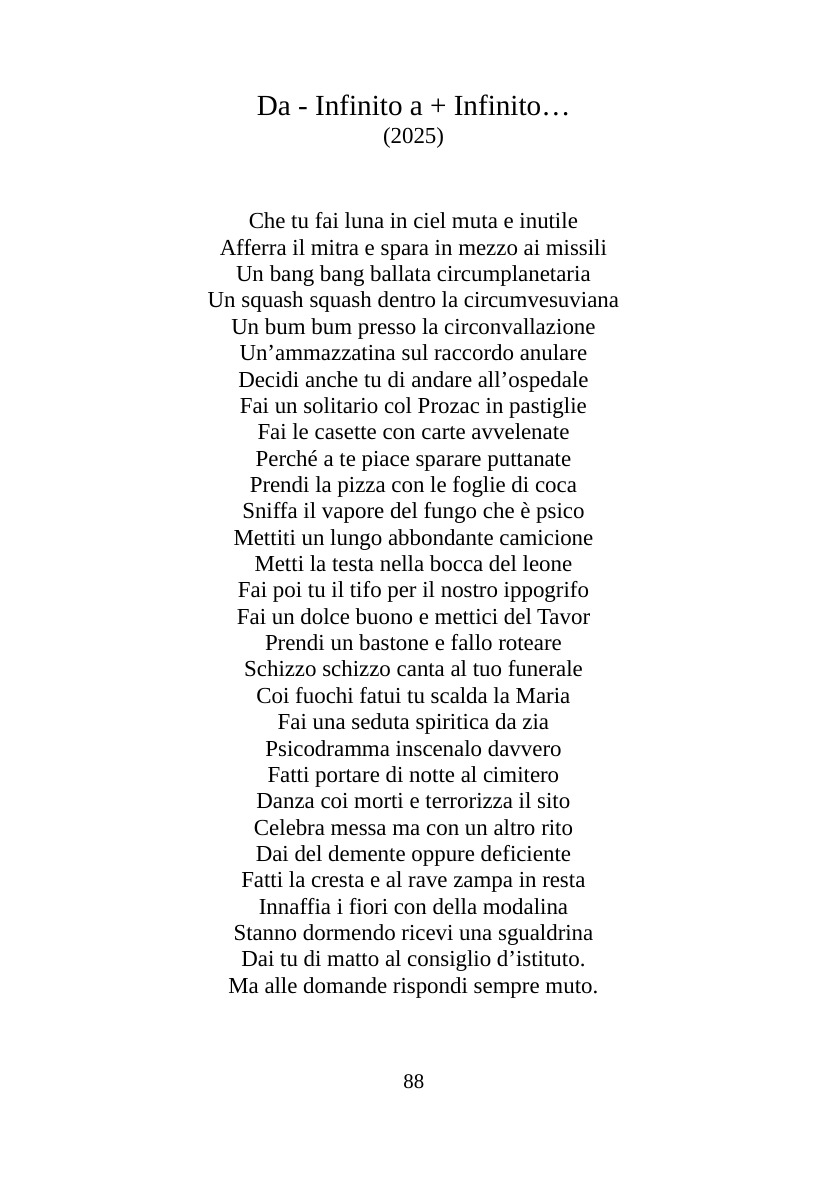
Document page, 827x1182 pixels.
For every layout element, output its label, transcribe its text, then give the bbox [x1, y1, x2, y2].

text Un bang bang ballata circumplanetaria [88, 260, 738, 287]
text Ma alle domande rispondi sempre muto. [88, 972, 738, 998]
text Stanno dormendo ricevi una sgualdrina [88, 919, 738, 945]
text Mettiti un lungo abbondante camicione [88, 524, 738, 550]
text Sniffa il vapore del fungo che è psico [88, 497, 738, 524]
text Psicodramma inscenalo davvero [88, 734, 738, 761]
text Decidi anche tu di andare all’ospedale [88, 366, 738, 392]
text Prendi la pizza con le foglie di coca [88, 471, 738, 497]
text Danza coi morti e terrorizza il sito [88, 787, 738, 814]
text Da - Infinito a + Infinito… (2025) [88, 88, 738, 148]
text Fatti la cresta e al rave zampa in resta [88, 866, 738, 893]
text Un’ammazzatina sul raccordo anulare [88, 339, 738, 366]
text Un squash squash dentro la circumvesuviana [88, 287, 738, 313]
text Fai le casette con carte avvelenate [88, 418, 738, 445]
text Schizzo schizzo canta al tuo funerale [88, 656, 738, 682]
text Dai del demente oppure deficiente [88, 840, 738, 866]
text Prendi un bastone e fallo roteare [88, 629, 738, 656]
text Che tu fai luna in ciel muta e inutile [88, 207, 738, 234]
text Fai un dolce buono e mettici del Tavor [88, 603, 738, 629]
text Un bum bum presso la circonvallazione [88, 313, 738, 339]
text Afferra il mitra e spara in mezzo ai missili [88, 234, 738, 260]
text Perché a te piace sparare puttanate [88, 445, 738, 471]
text Metti la testa nella bocca del leone [88, 550, 738, 576]
text Fatti portare di notte al cimitero [88, 761, 738, 787]
text Innaffia i fiori con della modalina [88, 893, 738, 919]
text Dai tu di matto al consiglio d’istituto. [88, 945, 738, 972]
text Fai una seduta spiritica da zia [88, 708, 738, 734]
text Fai un solitario col Prozac in pastiglie [88, 392, 738, 418]
text Celebra messa ma con un altro rito [88, 814, 738, 840]
text Coi fuochi fatui tu scalda la Maria [88, 682, 738, 708]
text Fai poi tu il tifo per il nostro ippogrifo [88, 576, 738, 603]
